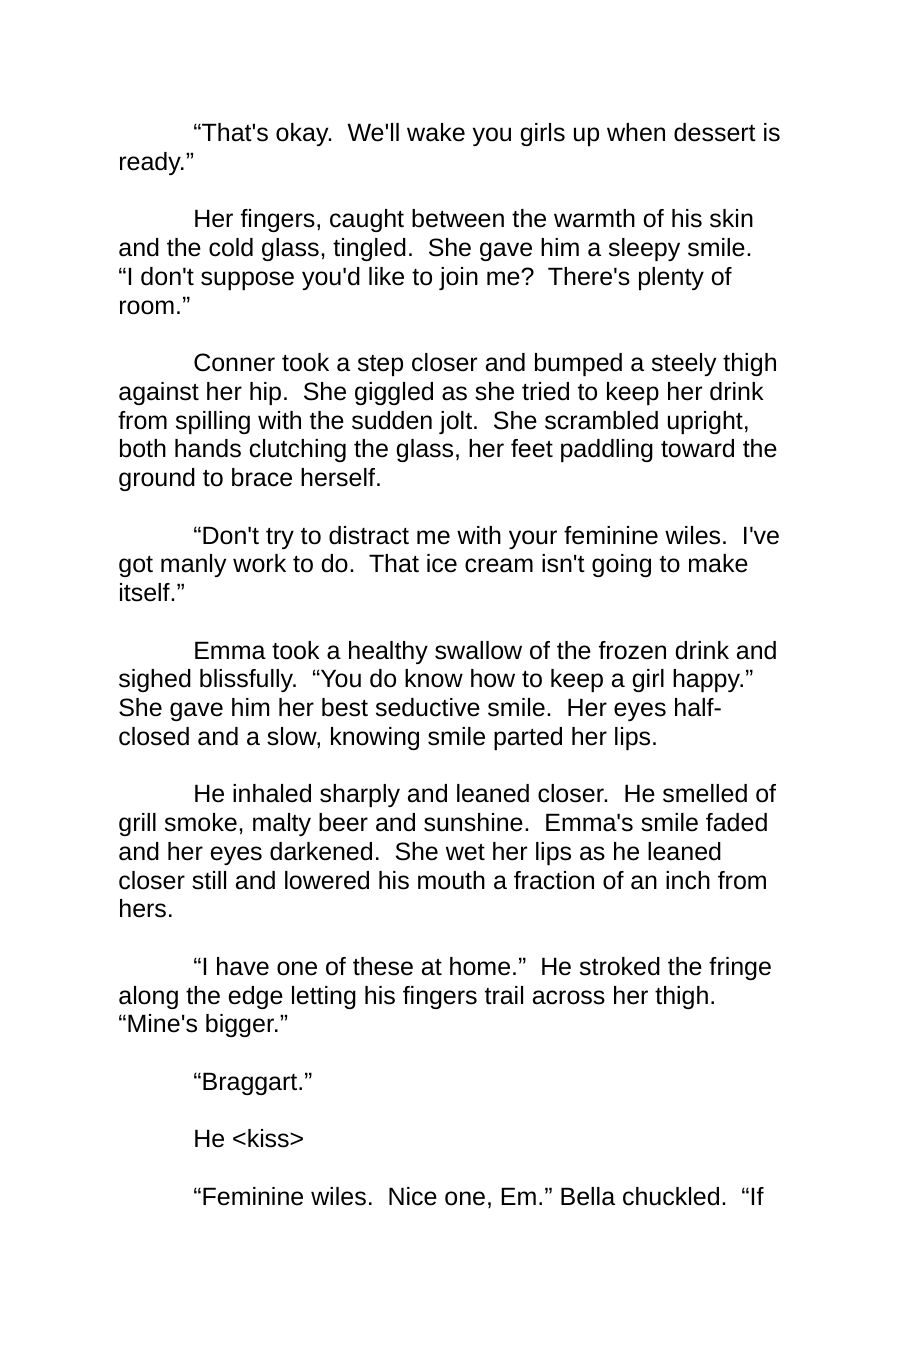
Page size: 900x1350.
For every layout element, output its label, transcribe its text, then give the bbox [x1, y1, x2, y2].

text Emma took a healthy swallow of the frozen drink and sighed blissfully. “You do know how to keep a girl happy.” She gave him her best seductive smile. Her eyes half-closed and a slow, knowing smile parted her lips. [118, 636, 782, 751]
text He <kiss> [118, 1124, 782, 1153]
text Conner took a step closer and bumped a steely thigh against her hip. She giggled as she tried to keep her drink from spilling with the sudden jolt. She scrambled upright, both hands clutching the glass, her feet paddling toward the ground to brace herself. [118, 348, 782, 492]
text “Don't try to distract me with your feminine wiles. I've got manly work to do. That ice cream isn't going to make itself.” [118, 521, 782, 607]
text “I have one of these at home.” He stroked the fringe along the edge letting his fingers trail across her thigh. “Mine's bigger.” [118, 952, 782, 1038]
text “Braggart.” [118, 1067, 782, 1096]
text Her fingers, caught between the warmth of his skin and the cold glass, tingled. She gave him a sleepy smile. “I don't suppose you'd like to join me? There's plenty of room.” [118, 204, 782, 319]
text He inhaled sharply and leaned closer. He smelled of grill smoke, malty beer and sunshine. Emma's smile faded and her eyes darkened. She wet her lips as he leaned closer still and lowered his mouth a fraction of an inch from hers. [118, 779, 782, 923]
text “Feminine wiles. Nice one, Em.” Bella chuckled. “If [118, 1182, 782, 1211]
text “That's okay. We'll wake you girls up when dessert is ready.” [118, 118, 782, 176]
